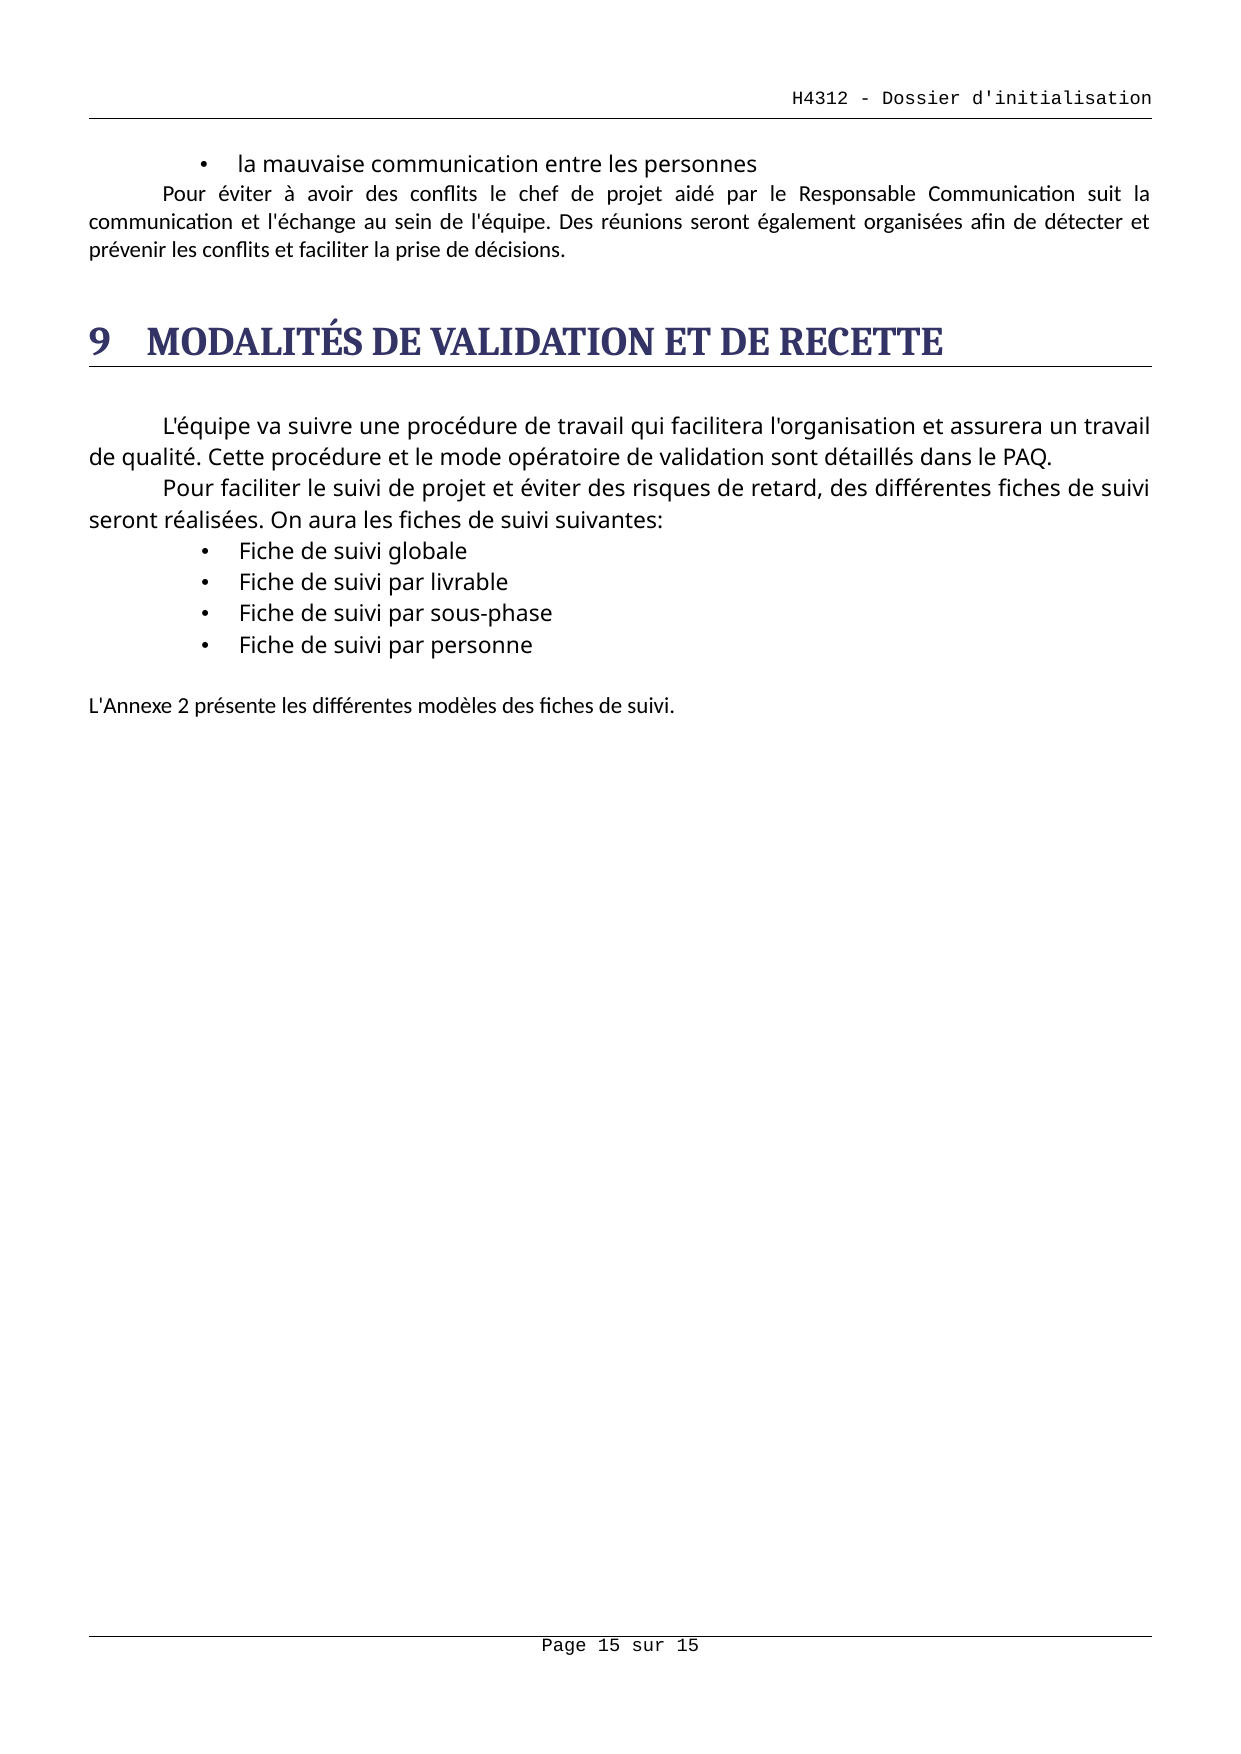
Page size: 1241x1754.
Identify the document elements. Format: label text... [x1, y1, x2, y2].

list la mauvaise communication entre les personnes [200, 147, 1152, 179]
text Pour faciliter le suivi de projet et éviter des risques de retard, des différentes fiches de suivi seront réalisées. On aura les fiches de suivi suivantes: [88, 472, 1152, 535]
list Fiche de suivi par personne [201, 629, 1152, 660]
list Fiche de suivi par livrable [201, 566, 1152, 597]
text Pour éviter à avoir des conflits le chef de projet aidé par le Responsable Communication suit la communication et l'échange au sein de l'équipe. Des réunions seront également organisées afin de détecter et prévenir les conflits et faciliter la prise de décisions. [88, 179, 1152, 263]
list Fiche de suivi globale [201, 535, 1152, 566]
text L'équipe va suivre une procédure de travail qui facilitera l'organisation et assurera un travail de qualité. Cette procédure et le mode opératoire de validation sont détaillés dans le PAQ. [88, 410, 1152, 472]
list Fiche de suivi par sous-phase [201, 597, 1152, 629]
subtitle Modalités de validation et de recette [88, 319, 1152, 366]
text L'Annexe 2 présente les différentes modèles des fiches de suivi. [88, 691, 1152, 719]
